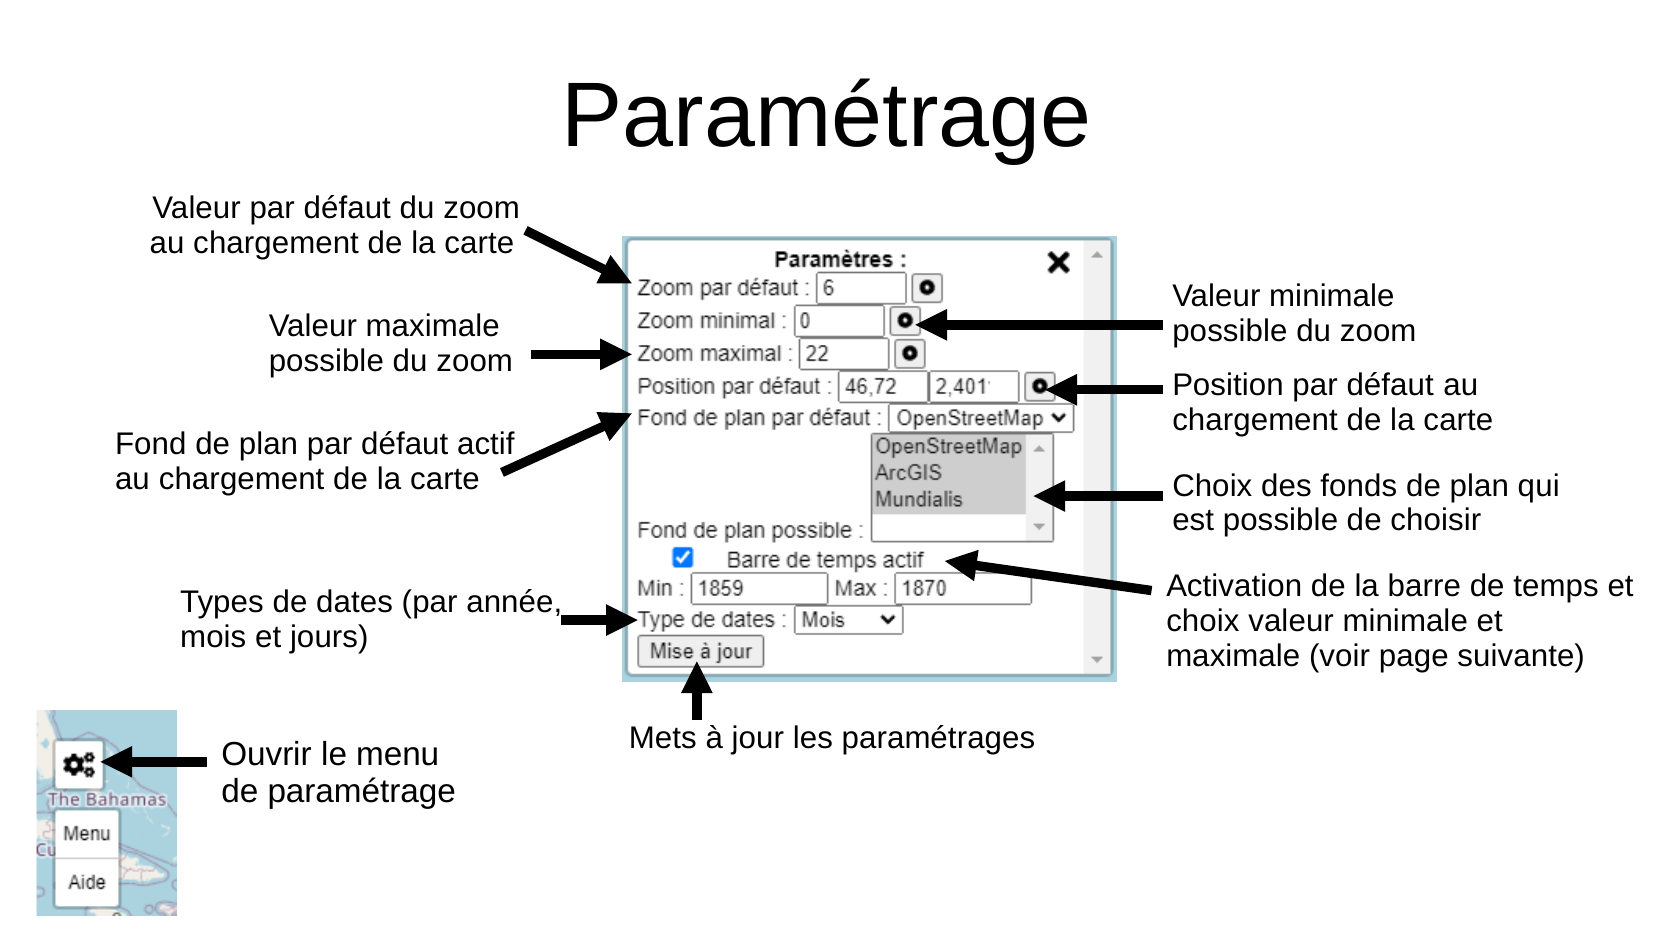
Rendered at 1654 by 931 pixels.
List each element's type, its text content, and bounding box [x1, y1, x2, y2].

text_box Types de dates (par année, mois et jours) [165, 577, 615, 662]
text_box Choix des fonds de plan qui est possible de choisir [1157, 460, 1589, 550]
text_box Fond de plan par défaut actif au chargement de la carte [100, 418, 532, 508]
text_box Position par défaut au chargement de la carte [1157, 359, 1589, 449]
text_box Valeur par défaut du zoom au chargement de la carte [129, 182, 544, 272]
text_box Valeur maximale possible du zoom [253, 301, 579, 391]
text_box Ouvrir le menu de paramétrage [206, 727, 473, 817]
title Paramétrage [82, 37, 1571, 193]
text_box Activation de la barre de temps et choix valeur minimale et maximale (voir page suivante) [1151, 561, 1654, 715]
picture [622, 236, 1117, 682]
text_box Valeur minimale possible du zoom [1157, 271, 1495, 359]
picture [29, 710, 177, 916]
text_box Mets à jour les paramétrages [614, 712, 1063, 798]
